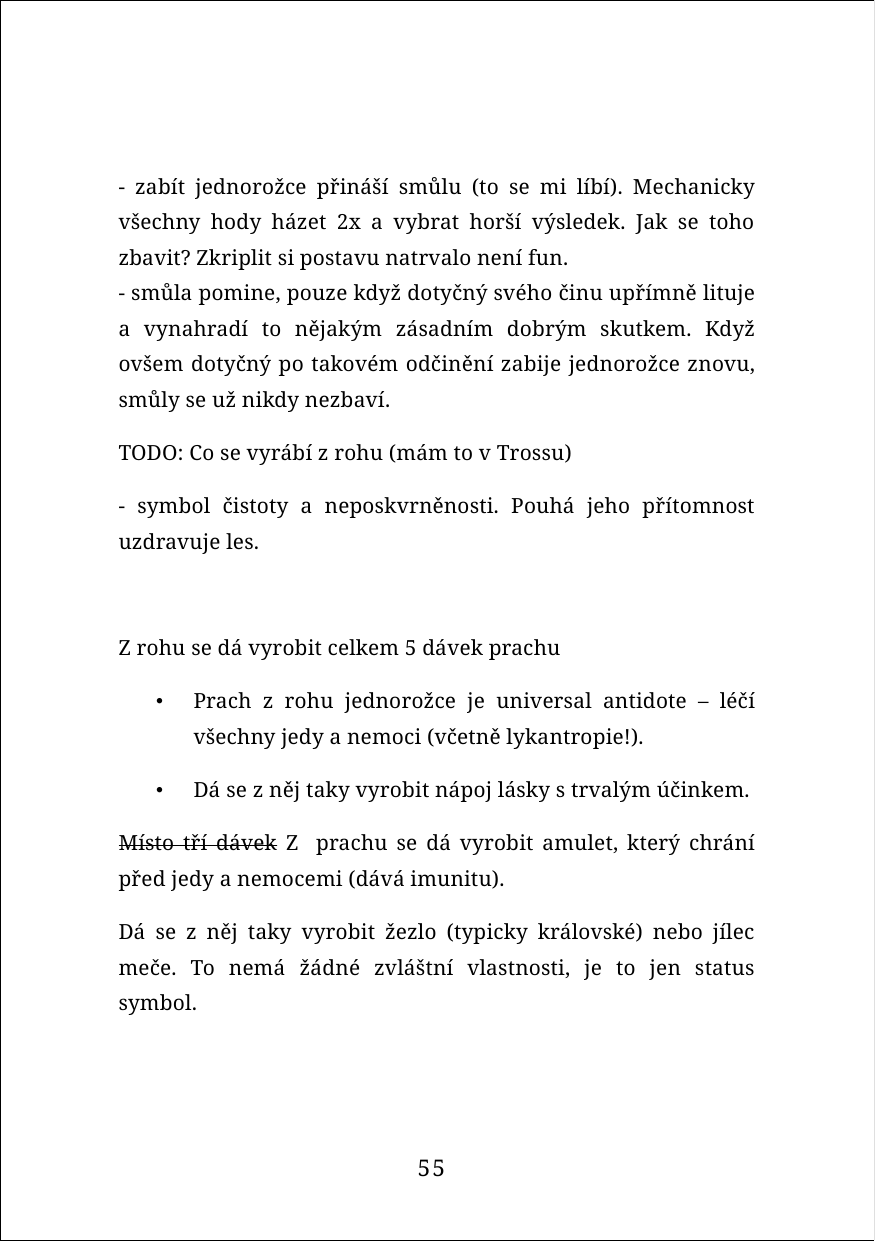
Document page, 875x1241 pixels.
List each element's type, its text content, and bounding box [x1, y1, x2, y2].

text - symbol čistoty a neposkvrněnosti. Pouhá jeho přítomnost uzdravuje les. [118, 491, 756, 555]
text Místo tří dávek Z prachu se dá vyrobit amulet, který chrání před jedy a nemocemi (dává imunitu). [118, 828, 756, 892]
list Dá se z něj taky vyrobit nápoj lásky s trvalým účinkem. [156, 775, 756, 804]
text - zabít jednorožce přináší smůlu (to se mi líbí). Mechanicky všechny hody házet 2x a vybrat horší výsledek. Jak se toho zbavit? Zkriplit si postavu natrvalo není fun. - smůla pomine, pouze když dotyčný svého činu upřímně lituje a vynahradí to nějakým zásadním dobrým skutkem. Když ovšem dotyčný po takovém odčinění zabije jednorožce znovu, smůly se už nikdy nezbaví. [118, 172, 756, 413]
text TODO: Co se vyrábí z rohu (mám to v Trossu) [118, 438, 756, 467]
text Z rohu se dá vyrobit celkem 5 dávek prachu [118, 633, 756, 662]
list Prach z rohu jednorožce je universal antidote – léčí všechny jedy a nemoci (včetně lykantropie!). [156, 687, 756, 751]
text Dá se z něj taky vyrobit žezlo (typicky královské) nebo jílec meče. To nemá žádné zvláštní vlastnosti, je to jen status symbol. [118, 917, 756, 1017]
